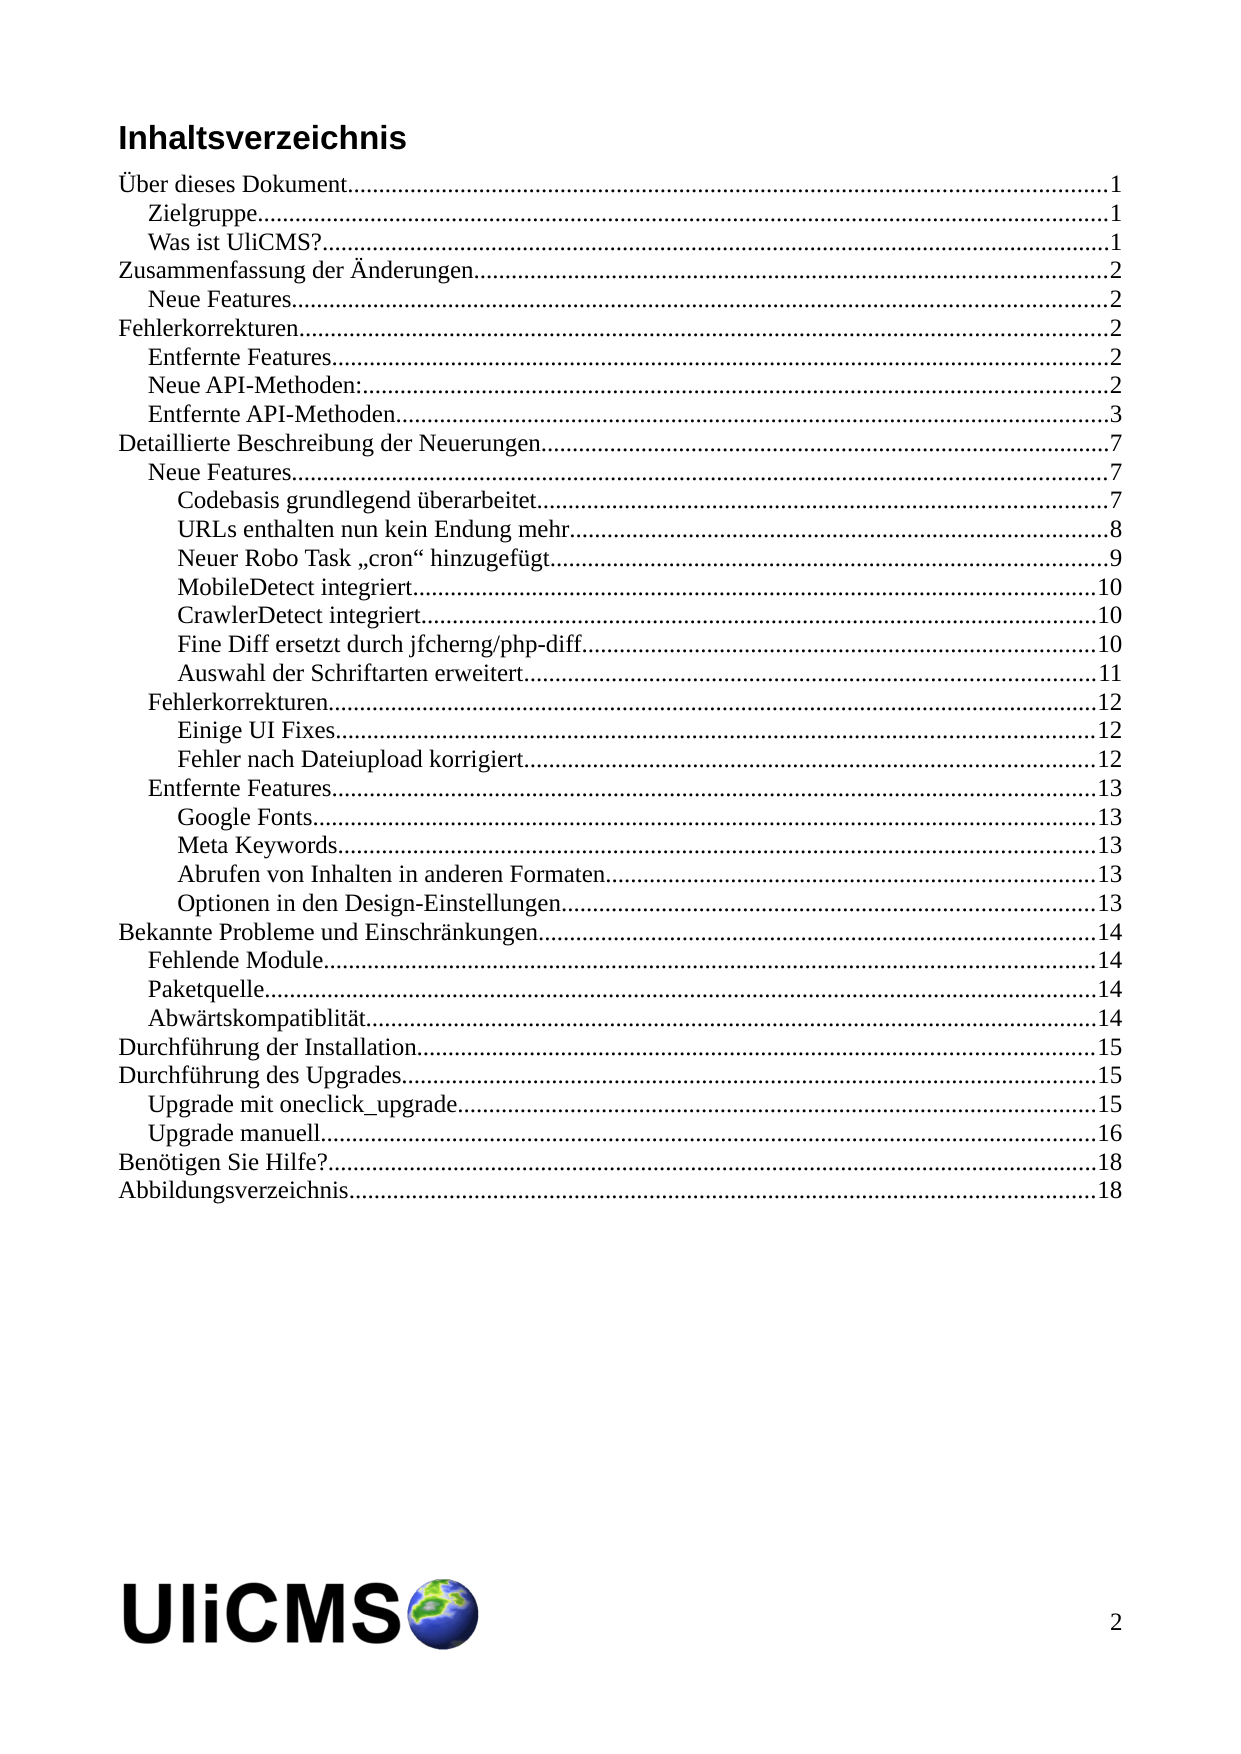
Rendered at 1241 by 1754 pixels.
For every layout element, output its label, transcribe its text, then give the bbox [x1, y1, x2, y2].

text Upgrade mit oneclick_upgrade 15 [148, 1089, 1122, 1118]
text CrawlerDetect integriert 10 [177, 600, 1122, 629]
text Einige UI Fixes 12 [177, 715, 1122, 744]
text Meta Keywords 13 [177, 830, 1122, 859]
text Paketquelle 14 [148, 974, 1122, 1003]
text Abbildungsverzeichnis 18 [118, 1175, 1122, 1204]
text URLs enthalten nun kein Endung mehr 8 [177, 514, 1122, 543]
text Neue Features 2 [148, 284, 1122, 313]
text Google Fonts 13 [177, 802, 1122, 830]
text Abwärtskompatiblität 14 [148, 1003, 1122, 1032]
text Fine Diff ersetzt durch jfcherng/php-diff 10 [177, 629, 1122, 658]
text Neue API-Methoden: 2 [148, 370, 1122, 399]
text Detaillierte Beschreibung der Neuerungen 7 [118, 428, 1122, 457]
text Benötigen Sie Hilfe? 18 [118, 1147, 1122, 1175]
text Abrufen von Inhalten in anderen Formaten 13 [177, 859, 1122, 888]
text Entfernte API-Methoden 3 [148, 399, 1122, 428]
text Codebasis grundlegend überarbeitet 7 [177, 485, 1122, 514]
text Fehler nach Dateiupload korrigiert 12 [177, 744, 1122, 773]
text Über dieses Dokument 1 [118, 169, 1122, 198]
text Optionen in den Design-Einstellungen 13 [177, 888, 1122, 917]
text MobileDetect integriert 10 [177, 572, 1122, 600]
text Neuer Robo Task „cron“ hinzugefügt 9 [177, 543, 1122, 572]
subtitle Inhaltsverzeichnis [118, 118, 1122, 157]
text Zielgruppe 1 [148, 198, 1122, 227]
text Neue Features 7 [148, 457, 1122, 485]
text Auswahl der Schriftarten erweitert 11 [177, 658, 1122, 687]
text Fehlerkorrekturen 2 [118, 313, 1122, 342]
text Fehlende Module 14 [148, 945, 1122, 974]
text Durchführung der Installation 15 [118, 1032, 1122, 1060]
text Zusammenfassung der Änderungen 2 [118, 255, 1122, 284]
text Durchführung des Upgrades 15 [118, 1060, 1122, 1089]
text Bekannte Probleme und Einschränkungen 14 [118, 917, 1122, 945]
text Entfernte Features 13 [148, 773, 1122, 802]
text Was ist UliCMS? 1 [148, 227, 1122, 255]
text Fehlerkorrekturen 12 [148, 687, 1122, 715]
text Entfernte Features 2 [148, 342, 1122, 370]
text Upgrade manuell 16 [148, 1118, 1122, 1147]
picture [118, 1578, 479, 1652]
